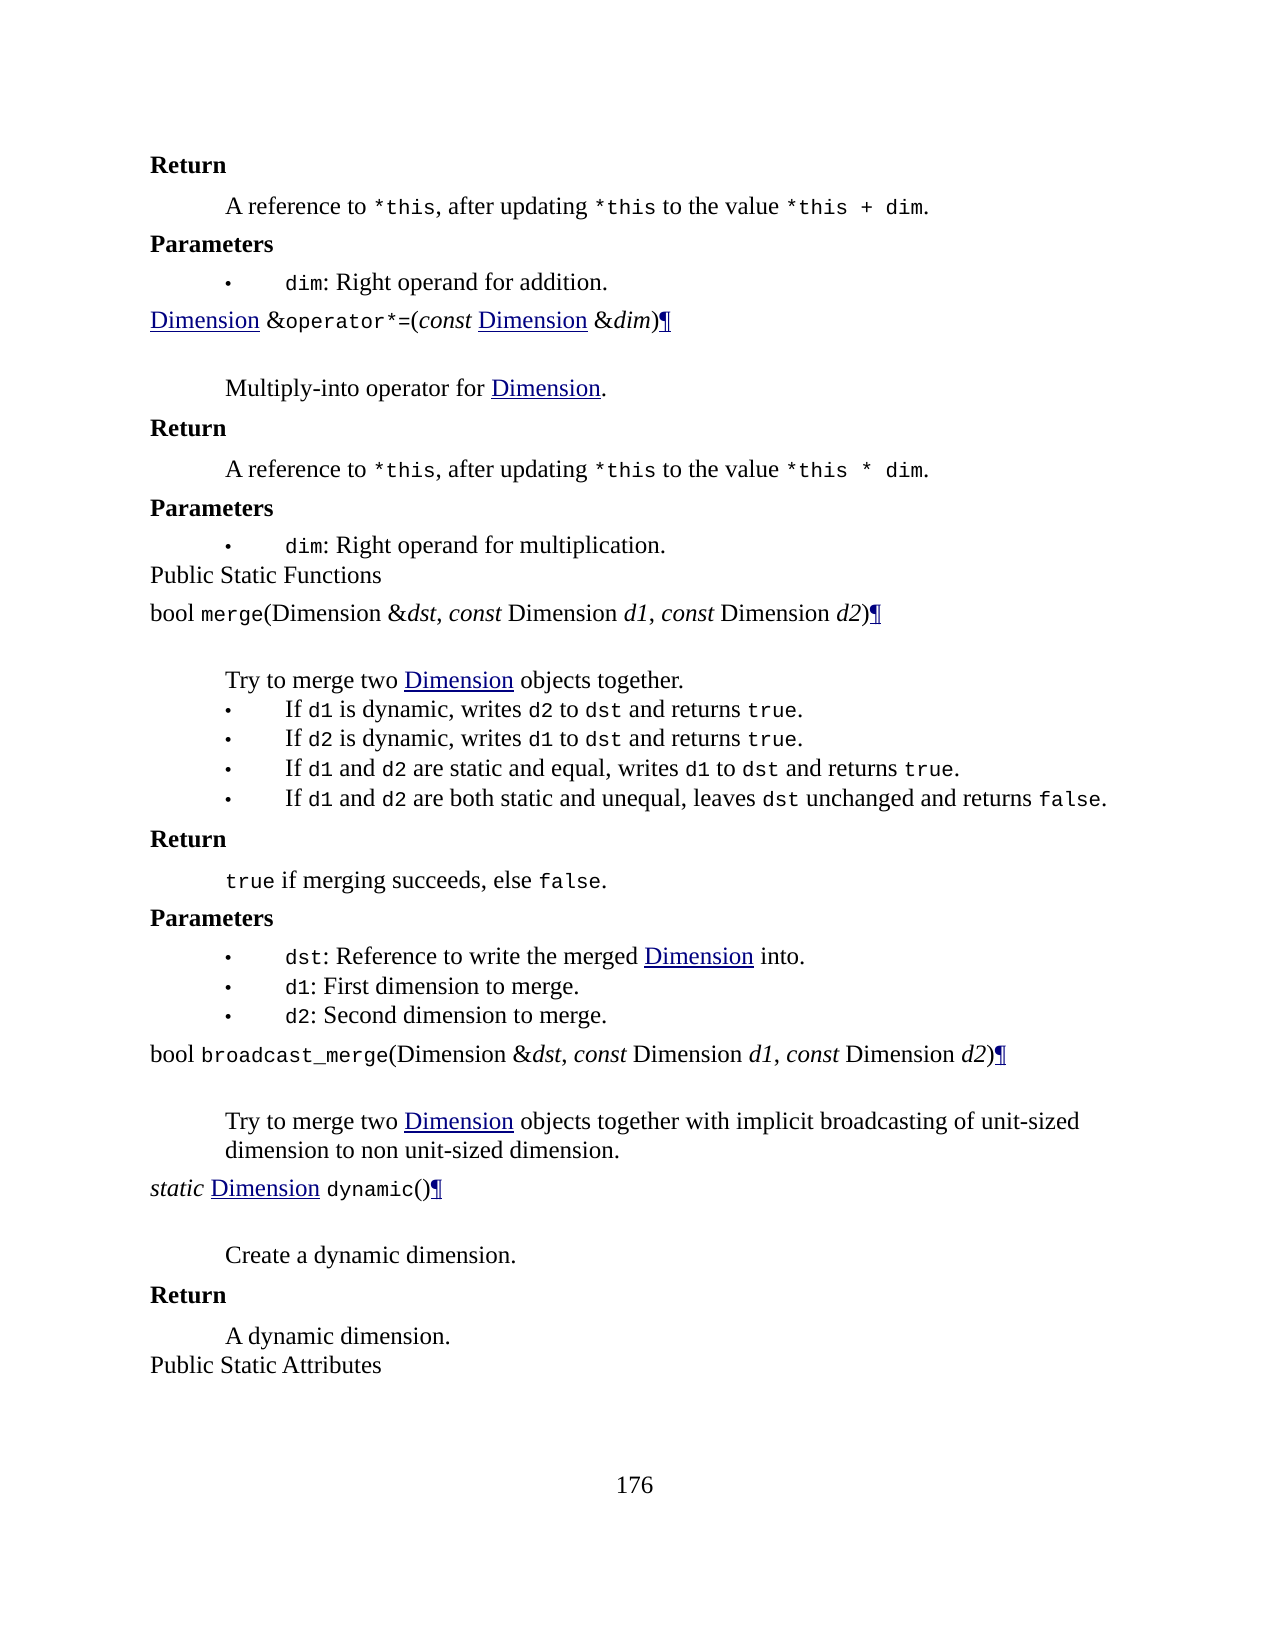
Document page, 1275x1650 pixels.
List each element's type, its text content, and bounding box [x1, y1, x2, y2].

text static Dimension dynamic()¶ [150, 1173, 1125, 1231]
text Parameters [150, 493, 1125, 522]
text bool broadcast_merge(Dimension &dst, const Dimension d1, const Dimension d2)¶ [150, 1039, 1125, 1097]
text bool merge(Dimension &dst, const Dimension d1, const Dimension d2)¶ [150, 598, 1125, 656]
text Return [150, 824, 1125, 853]
text Return [150, 1281, 1125, 1309]
list dim: Right operand for addition. [225, 267, 1125, 297]
text Parameters [150, 229, 1125, 258]
text Return [150, 413, 1125, 442]
list d2: Second dimension to merge. [225, 1000, 1125, 1030]
list d1: First dimension to merge. [225, 971, 1125, 1000]
list If d2 is dynamic, writes d1 to dst and returns true. [225, 723, 1125, 753]
text Create a dynamic dimension. [225, 1240, 1125, 1269]
text Try to merge two Dimension objects together. [225, 665, 1125, 694]
text Try to merge two Dimension objects together with implicit broadcasting of unit-sized dimension to non unit-sized dimension. [225, 1106, 1125, 1164]
list dim: Right operand for multiplication. [225, 531, 1125, 560]
list If d1 and d2 are static and equal, writes d1 to dst and returns true. [225, 753, 1125, 783]
text Parameters [150, 903, 1125, 932]
text Multiply-into operator for Dimension. [225, 373, 1125, 402]
text A dynamic dimension. [225, 1321, 1125, 1350]
text A reference to *this, after updating *this to the value *this + dim. [225, 191, 1125, 220]
text Return [150, 150, 1125, 179]
list If d1 is dynamic, writes d2 to dst and returns true. [225, 694, 1125, 723]
text Dimension &operator*=(const Dimension &dim)¶ [150, 306, 1125, 364]
text Public Static Functions [150, 560, 1125, 589]
text Public Static Attributes [150, 1350, 1125, 1379]
list If d1 and d2 are both static and unequal, leaves dst unchanged and returns false. [225, 783, 1125, 812]
text A reference to *this, after updating *this to the value *this * dim. [225, 454, 1125, 484]
text true if merging succeeds, else false. [225, 865, 1125, 894]
list dst: Reference to write the merged Dimension into. [225, 941, 1125, 971]
